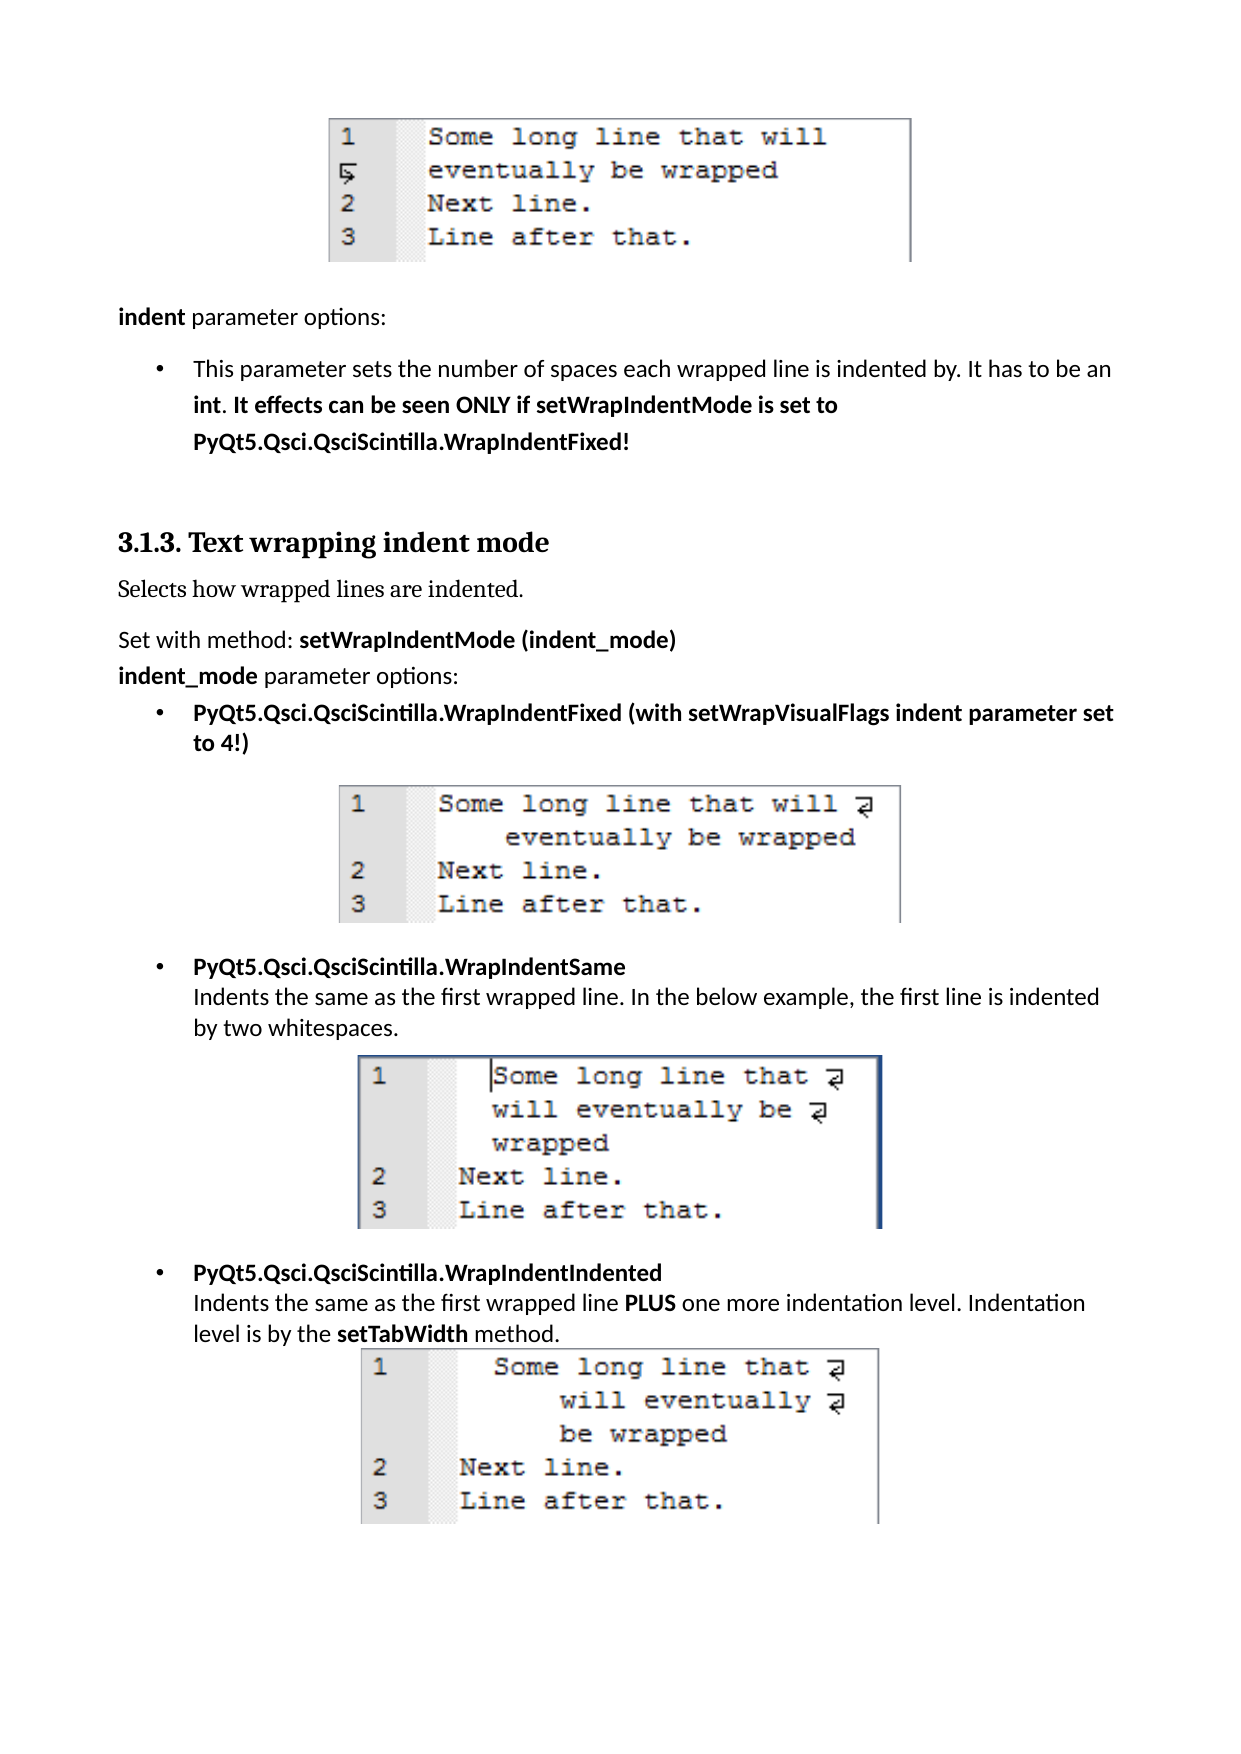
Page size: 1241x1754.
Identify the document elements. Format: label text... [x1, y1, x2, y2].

list Indents the same as the first wrapped line. In the below example, the first line is indented by two whitespaces. [156, 982, 1122, 1043]
text indent_mode parameter options: [118, 661, 1122, 691]
list PyQt5.Qsci.QsciScintilla.WrapIndentFixed (with setWrapVisualFlags indent parameter set to 4!) [156, 697, 1122, 758]
text Set with method: setWrapIndentMode (indent_mode) [118, 624, 1122, 654]
text indent parameter options: [118, 301, 1122, 332]
list Indents the same as the first wrapped line PLUS one more indentation level. Indentation level is by the setTabWidth method. [156, 1287, 1122, 1348]
list PyQt5.Qsci.QsciScintilla.WrapIndentIndented [156, 1257, 1122, 1287]
list PyQt5.Qsci.QsciScintilla.WrapIndentSame [156, 951, 1122, 982]
picture [357, 1055, 883, 1229]
subtitle 3.1.3. Text wrapping indent mode [118, 526, 1122, 560]
picture [328, 118, 912, 262]
picture [360, 1348, 880, 1524]
list This parameter sets the number of spaces each wrapped line is indented by. It has to be an int. It effects can be seen ONLY if setWrapIndentMode is set to PyQt5.Qsci.QsciScintilla.WrapIndentFixed! [156, 353, 1122, 456]
text Selects how wrapped lines are indented. [118, 575, 1122, 603]
picture [338, 785, 902, 923]
